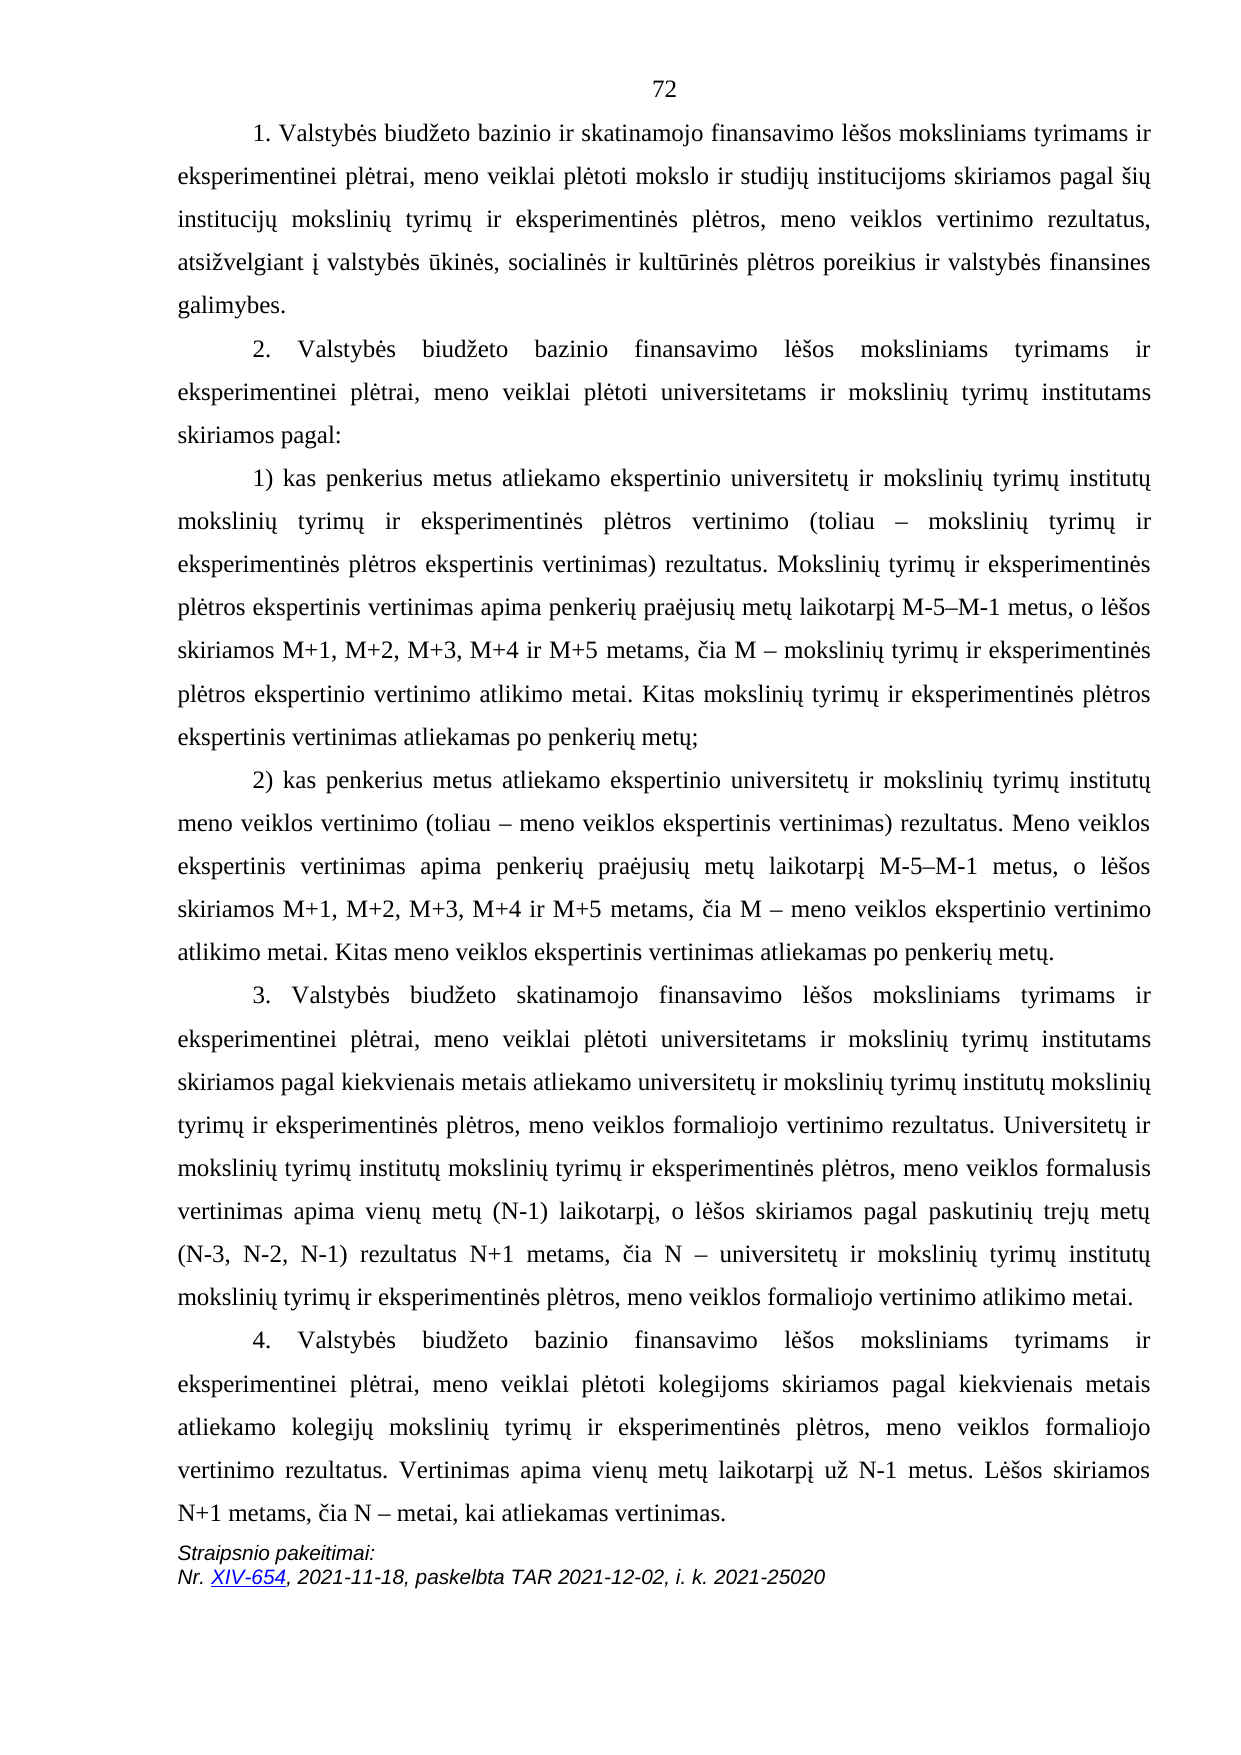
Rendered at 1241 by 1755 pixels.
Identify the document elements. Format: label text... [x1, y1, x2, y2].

text 1. Valstybės biudžeto bazinio ir skatinamojo finansavimo lėšos moksliniams tyrimams ir eksperimentinei plėtrai, meno veiklai plėtoti mokslo ir studijų institucijoms skiriamos pagal šių institucijų mokslinių tyrimų ir eksperimentinės plėtros, meno veiklos vertinimo rezultatus, atsižvelgiant į valstybės ūkinės, socialinės ir kultūrinės plėtros poreikius ir valstybės finansines galimybes. [177, 118, 1152, 319]
text Nr. XIV-654, 2021-11-18, paskelbta TAR 2021-12-02, i. k. 2021-25020 [177, 1565, 1152, 1589]
text Straipsnio pakeitimai: [177, 1541, 1152, 1565]
text 2) kas penkerius metus atliekamo ekspertinio universitetų ir mokslinių tyrimų institutų meno veiklos vertinimo (toliau – meno veiklos ekspertinis vertinimas) rezultatus. Meno veiklos ekspertinis vertinimas apima penkerių praėjusių metų laikotarpį M-5–M-1 metus, o lėšos skiriamos M+1, M+2, M+3, M+4 ir M+5 metams, čia M – meno veiklos ekspertinio vertinimo atlikimo metai. Kitas meno veiklos ekspertinis vertinimas atliekamas po penkerių metų. [177, 765, 1152, 966]
text 4. Valstybės biudžeto bazinio finansavimo lėšos moksliniams tyrimams ir eksperimentinei plėtrai, meno veiklai plėtoti kolegijoms skiriamos pagal kiekvienais metais atliekamo kolegijų mokslinių tyrimų ir eksperimentinės plėtros, meno veiklos formaliojo vertinimo rezultatus. Vertinimas apima vienų metų laikotarpį už N-1 metus. Lėšos skiriamos N+1 metams, čia N – metai, kai atliekamas vertinimas. [177, 1326, 1152, 1527]
text 1) kas penkerius metus atliekamo ekspertinio universitetų ir mokslinių tyrimų institutų mokslinių tyrimų ir eksperimentinės plėtros vertinimo (toliau – mokslinių tyrimų ir eksperimentinės plėtros ekspertinis vertinimas) rezultatus. Mokslinių tyrimų ir eksperimentinės plėtros ekspertinis vertinimas apima penkerių praėjusių metų laikotarpį M-5–M-1 metus, o lėšos skiriamos M+1, M+2, M+3, M+4 ir M+5 metams, čia M – mokslinių tyrimų ir eksperimentinės plėtros ekspertinio vertinimo atlikimo metai. Kitas mokslinių tyrimų ir eksperimentinės plėtros ekspertinis vertinimas atliekamas po penkerių metų; [177, 463, 1152, 751]
text 2. Valstybės biudžeto bazinio finansavimo lėšos moksliniams tyrimams ir eksperimentinei plėtrai, meno veiklai plėtoti universitetams ir mokslinių tyrimų institutams skiriamos pagal: [177, 334, 1152, 449]
text 3. Valstybės biudžeto skatinamojo finansavimo lėšos moksliniams tyrimams ir eksperimentinei plėtrai, meno veiklai plėtoti universitetams ir mokslinių tyrimų institutams skiriamos pagal kiekvienais metais atliekamo universitetų ir mokslinių tyrimų institutų mokslinių tyrimų ir eksperimentinės plėtros, meno veiklos formaliojo vertinimo rezultatus. Universitetų ir mokslinių tyrimų institutų mokslinių tyrimų ir eksperimentinės plėtros, meno veiklos formalusis vertinimas apima vienų metų (N-1) laikotarpį, o lėšos skiriamos pagal paskutinių trejų metų (N‑3, N-2, N-1) rezultatus N+1 metams, čia N – universitetų ir mokslinių tyrimų institutų mokslinių tyrimų ir eksperimentinės plėtros, meno veiklos formaliojo vertinimo atlikimo metai. [177, 981, 1152, 1311]
